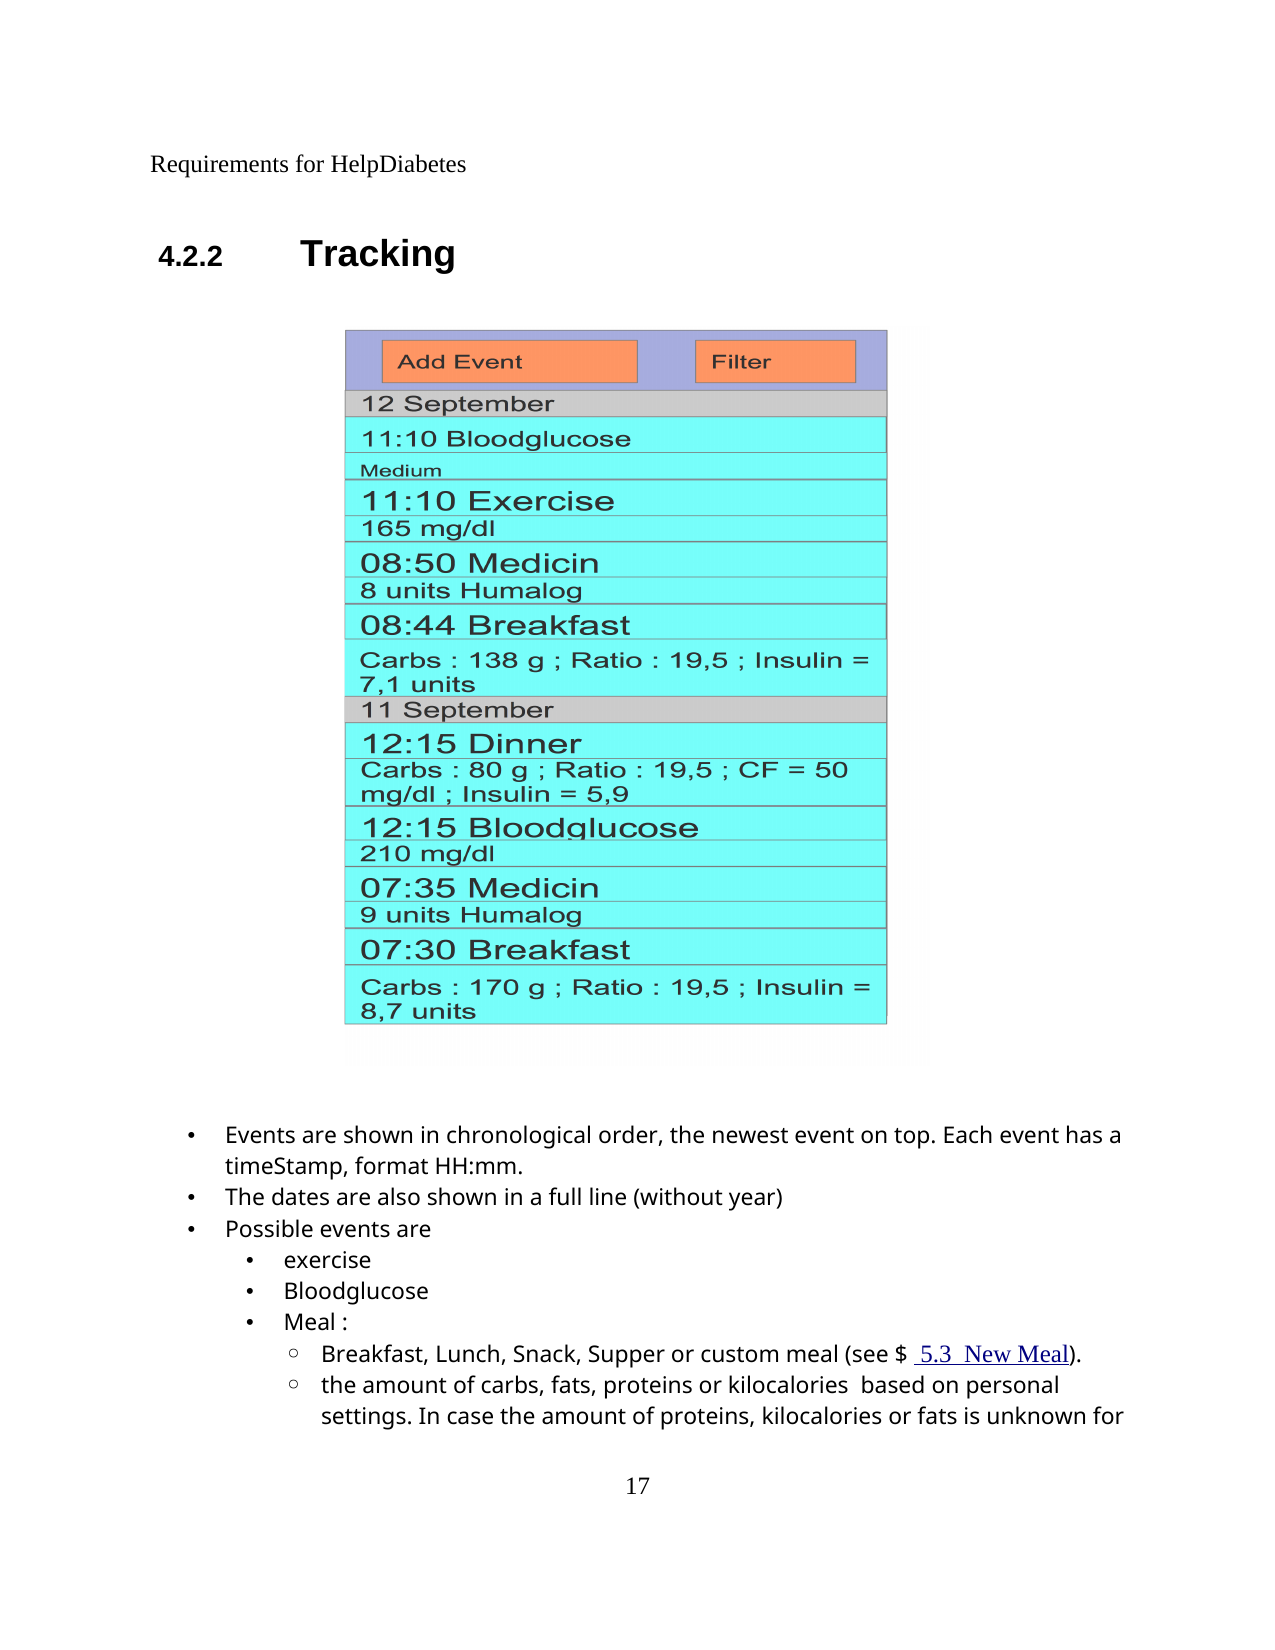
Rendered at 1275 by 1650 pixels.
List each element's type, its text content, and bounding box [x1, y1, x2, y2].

list Meal : [246, 1306, 1125, 1337]
list Bloodglucose [246, 1275, 1125, 1306]
list the amount of carbs, fats, proteins or kilocalories based on personal settings. In case the amount of proteins, kilocalories or fats is unknown for [283, 1369, 1125, 1431]
list Breakfast, Lunch, Snack, Supper or custom meal (see $ 5.3 New Meal). [283, 1337, 1125, 1369]
list The dates are also shown in a full line (without year) [187, 1181, 1125, 1212]
subtitle Tracking [150, 232, 1125, 274]
picture [344, 326, 931, 1066]
list Possible events are [187, 1212, 1125, 1244]
list exercise [246, 1244, 1125, 1275]
list Events are shown in chronological order, the newest event on top. Each event has a timeStamp, format HH:mm. [187, 1119, 1125, 1181]
